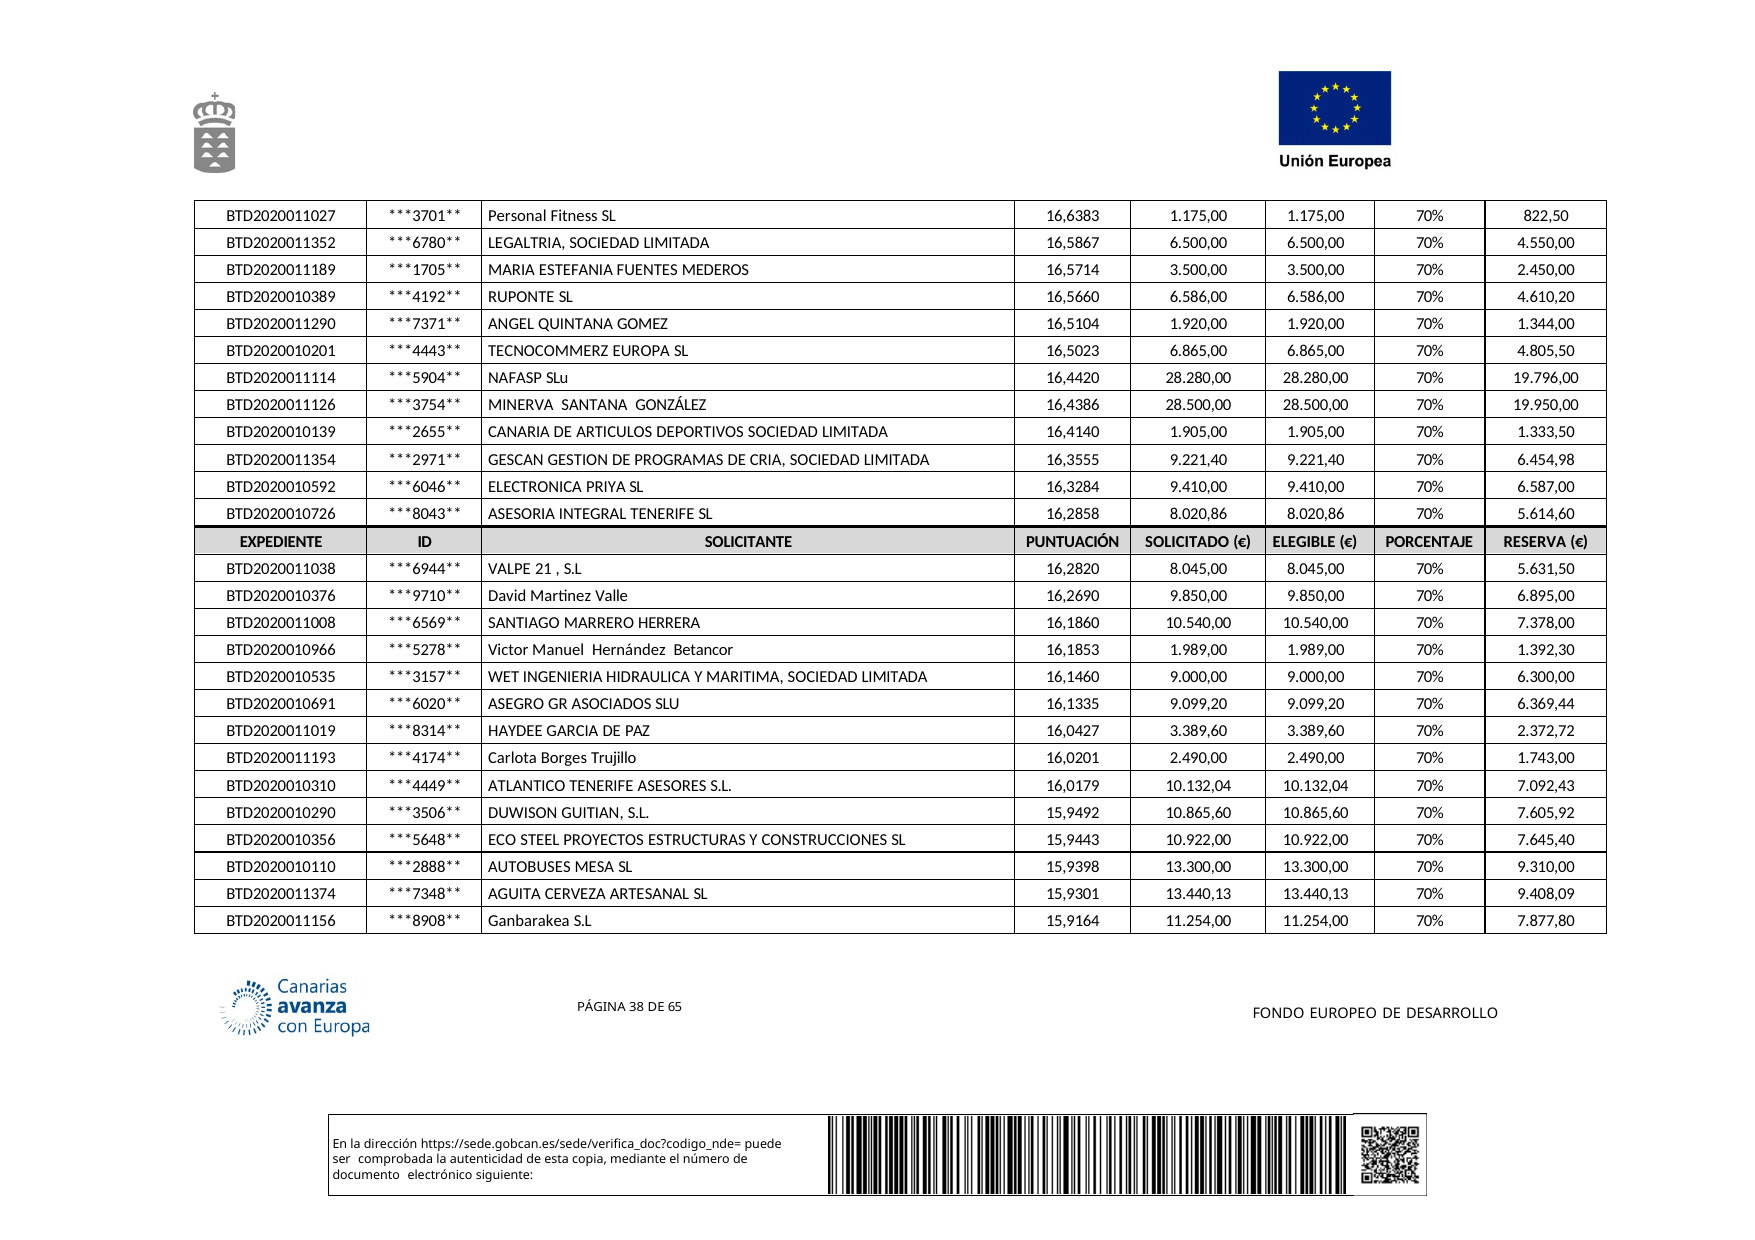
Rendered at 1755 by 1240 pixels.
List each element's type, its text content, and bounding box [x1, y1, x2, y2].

table_cell 13.300,00 [1131, 853, 1265, 878]
table_cell BTD2020011352 [195, 229, 366, 254]
table_cell 28.500,00 [1266, 391, 1374, 417]
table_cell 10.540,00 [1266, 609, 1374, 635]
table_cell BTD2020011019 [195, 717, 366, 743]
table_cell ***4192** [367, 283, 481, 309]
table_cell 16,2690 [1015, 582, 1130, 608]
table_cell 70% [1375, 880, 1484, 906]
table_cell 7.645,40 [1486, 825, 1606, 851]
table_cell 9.000,00 [1266, 663, 1374, 689]
table_cell 6.586,00 [1131, 283, 1265, 309]
table_cell NAFASP SLu [482, 364, 1014, 390]
table_cell 15,9443 [1015, 825, 1130, 851]
table_cell 70% [1375, 907, 1484, 933]
table_cell 15,9492 [1015, 798, 1130, 824]
table_cell HAYDEE GARCIA DE PAZ [482, 717, 1014, 743]
table_cell 2.372,72 [1486, 717, 1606, 743]
table_cell BTD2020011126 [195, 391, 366, 417]
table_cell 70% [1375, 663, 1484, 689]
table_cell GESCAN GESTION DE PROGRAMAS DE CRIA, SOCIEDAD LIMITADA [482, 445, 1014, 471]
table_cell AGUITA CERVEZA ARTESANAL SL [482, 880, 1014, 906]
table_cell 16,5714 [1015, 256, 1130, 282]
table_cell MINERVA SANTANA GONZÁLEZ [482, 391, 1014, 417]
table_cell ECO STEEL PROYECTOS ESTRUCTURAS Y CONSTRUCCIONES SL [482, 825, 1014, 851]
table_cell 70% [1375, 636, 1484, 662]
table_cell 13.440,13 [1131, 880, 1265, 906]
table_cell 3.500,00 [1131, 256, 1265, 282]
table_cell ***9710** [367, 582, 481, 608]
table_cell 70% [1375, 256, 1484, 282]
table_cell ELECTRONICA PRIYA SL [482, 472, 1014, 498]
table_cell ANGEL QUINTANA GOMEZ [482, 310, 1014, 336]
table_cell ***5648** [367, 825, 481, 851]
table_cell 9.099,20 [1131, 690, 1265, 716]
table_cell MARIA ESTEFANIA FUENTES MEDEROS [482, 256, 1014, 282]
table_cell 9.221,40 [1266, 445, 1374, 471]
table_cell BTD2020010376 [195, 582, 366, 608]
table_header ELEGIBLE (€) [1266, 528, 1374, 553]
table_cell 6.865,00 [1266, 337, 1374, 363]
table_cell 70% [1375, 499, 1484, 525]
table_cell 16,4140 [1015, 418, 1130, 444]
table_cell 19.950,00 [1486, 391, 1606, 417]
table_cell 16,5104 [1015, 310, 1130, 336]
table_cell 70% [1375, 717, 1484, 743]
table_cell 5.614,60 [1486, 499, 1606, 525]
table_cell ***6020** [367, 690, 481, 716]
table_cell 1.175,00 [1266, 201, 1374, 227]
table_cell 16,1853 [1015, 636, 1130, 662]
table_header ID [367, 528, 481, 553]
table_cell BTD2020010535 [195, 663, 366, 689]
table_cell David Martinez Valle [482, 582, 1014, 608]
table_cell 2.490,00 [1266, 744, 1374, 770]
table_cell 9.221,40 [1131, 445, 1265, 471]
table_cell 1.920,00 [1266, 310, 1374, 336]
table_cell ***2888** [367, 853, 481, 878]
table_cell 28.280,00 [1266, 364, 1374, 390]
table_cell AUTOBUSES MESA SL [482, 853, 1014, 878]
table_header RESERVA (€) [1486, 528, 1606, 553]
table_cell ***8043** [367, 499, 481, 525]
table_cell 70% [1375, 364, 1484, 390]
table_cell BTD2020011008 [195, 609, 366, 635]
table_cell BTD2020010726 [195, 499, 366, 525]
table_cell 16,3555 [1015, 445, 1130, 471]
table_cell ***5278** [367, 636, 481, 662]
table_cell ***6780** [367, 229, 481, 254]
table_cell ***6046** [367, 472, 481, 498]
table_header PORCENTAJE [1375, 528, 1484, 553]
table_cell ***1705** [367, 256, 481, 282]
table_cell 9.850,00 [1266, 582, 1374, 608]
table_cell 15,9301 [1015, 880, 1130, 906]
table_cell 70% [1375, 283, 1484, 309]
table_cell BTD2020010592 [195, 472, 366, 498]
table_cell ***4174** [367, 744, 481, 770]
table_cell 16,1335 [1015, 690, 1130, 716]
table_cell 10.540,00 [1131, 609, 1265, 635]
table_cell 1.392,30 [1486, 636, 1606, 662]
table_cell 16,0201 [1015, 744, 1130, 770]
table_cell BTD2020011038 [195, 555, 366, 581]
table_cell BTD2020010966 [195, 636, 366, 662]
table_cell ***6569** [367, 609, 481, 635]
table_cell BTD2020010691 [195, 690, 366, 716]
table_cell Carlota Borges Trujillo [482, 744, 1014, 770]
table_cell 70% [1375, 744, 1484, 770]
table_cell 11.254,00 [1266, 907, 1374, 933]
table_cell 6.500,00 [1131, 229, 1265, 254]
table_cell ***6944** [367, 555, 481, 581]
table_cell 7.605,92 [1486, 798, 1606, 824]
table_cell 16,2820 [1015, 555, 1130, 581]
table_cell BTD2020011156 [195, 907, 366, 933]
table_cell WET INGENIERIA HIDRAULICA Y MARITIMA, SOCIEDAD LIMITADA [482, 663, 1014, 689]
table_cell ***8314** [367, 717, 481, 743]
table_cell ATLANTICO TENERIFE ASESORES S.L. [482, 771, 1014, 797]
table_cell 3.389,60 [1266, 717, 1374, 743]
table_cell 10.922,00 [1266, 825, 1374, 851]
table_cell 70% [1375, 337, 1484, 363]
table_cell 19.796,00 [1486, 364, 1606, 390]
table_cell 822,50 [1486, 201, 1606, 227]
table_cell 4.550,00 [1486, 229, 1606, 254]
table_cell 16,2858 [1015, 499, 1130, 525]
table_header PUNTUACIÓN [1015, 528, 1130, 553]
table_cell 15,9164 [1015, 907, 1130, 933]
table_cell ***8908** [367, 907, 481, 933]
table_cell 8.020,86 [1131, 499, 1265, 525]
table_cell 1.333,50 [1486, 418, 1606, 444]
table_cell 7.092,43 [1486, 771, 1606, 797]
table_cell 3.500,00 [1266, 256, 1374, 282]
table_cell DUWISON GUITIAN, S.L. [482, 798, 1014, 824]
table_cell ***5904** [367, 364, 481, 390]
table_cell ***2971** [367, 445, 481, 471]
table_cell VALPE 21 , S.L [482, 555, 1014, 581]
table_cell 6.369,44 [1486, 690, 1606, 716]
table_cell 16,4386 [1015, 391, 1130, 417]
table_cell 6.300,00 [1486, 663, 1606, 689]
table_cell 28.500,00 [1131, 391, 1265, 417]
table_cell 16,5023 [1015, 337, 1130, 363]
table_cell BTD2020011189 [195, 256, 366, 282]
table_cell TECNOCOMMERZ EUROPA SL [482, 337, 1014, 363]
table_cell Victor Manuel Hernández Betancor [482, 636, 1014, 662]
table_cell 9.099,20 [1266, 690, 1374, 716]
table_cell BTD2020011374 [195, 880, 366, 906]
table_cell 1.905,00 [1131, 418, 1265, 444]
table_cell BTD2020011027 [195, 201, 366, 227]
table_cell 16,1860 [1015, 609, 1130, 635]
table_cell 70% [1375, 825, 1484, 851]
table_cell 70% [1375, 853, 1484, 878]
table_cell BTD2020010290 [195, 798, 366, 824]
table_cell 7.877,80 [1486, 907, 1606, 933]
table_cell 4.610,20 [1486, 283, 1606, 309]
table_cell Ganbarakea S.L [482, 907, 1014, 933]
table_cell ***3506** [367, 798, 481, 824]
table_cell ***2655** [367, 418, 481, 444]
table_cell LEGALTRIA, SOCIEDAD LIMITADA [482, 229, 1014, 254]
table_cell 1.920,00 [1131, 310, 1265, 336]
table_cell 70% [1375, 798, 1484, 824]
table_cell 70% [1375, 201, 1484, 227]
table_cell 2.490,00 [1131, 744, 1265, 770]
table_cell Personal Fitness SL [482, 201, 1014, 227]
table_cell 9.410,00 [1131, 472, 1265, 498]
table_cell 70% [1375, 229, 1484, 254]
table_cell ***3754** [367, 391, 481, 417]
table_cell 70% [1375, 582, 1484, 608]
table_cell 70% [1375, 418, 1484, 444]
table_cell 16,3284 [1015, 472, 1130, 498]
table_cell 70% [1375, 771, 1484, 797]
table_header SOLICITADO (€) [1131, 528, 1265, 553]
table_cell 16,0179 [1015, 771, 1130, 797]
table_cell 16,0427 [1015, 717, 1130, 743]
table_cell 16,4420 [1015, 364, 1130, 390]
table_cell 70% [1375, 690, 1484, 716]
table_cell 4.805,50 [1486, 337, 1606, 363]
table_cell 9.310,00 [1486, 853, 1606, 878]
table_cell 1.989,00 [1131, 636, 1265, 662]
table_cell 1.743,00 [1486, 744, 1606, 770]
table_cell 13.440,13 [1266, 880, 1374, 906]
table_cell ASESORIA INTEGRAL TENERIFE SL [482, 499, 1014, 525]
table_cell 10.132,04 [1266, 771, 1374, 797]
table_cell 8.045,00 [1266, 555, 1374, 581]
table_cell ***4449** [367, 771, 481, 797]
table_cell BTD2020011193 [195, 744, 366, 770]
table_cell ASEGRO GR ASOCIADOS SLU [482, 690, 1014, 716]
table_cell BTD2020011114 [195, 364, 366, 390]
table_cell 1.989,00 [1266, 636, 1374, 662]
table_cell CANARIA DE ARTICULOS DEPORTIVOS SOCIEDAD LIMITADA [482, 418, 1014, 444]
table_cell 5.631,50 [1486, 555, 1606, 581]
table_cell 15,9398 [1015, 853, 1130, 878]
table_cell 2.450,00 [1486, 256, 1606, 282]
table_cell 70% [1375, 391, 1484, 417]
table_cell 10.865,60 [1266, 798, 1374, 824]
table_cell 6.895,00 [1486, 582, 1606, 608]
table_cell RUPONTE SL [482, 283, 1014, 309]
table_cell BTD2020010310 [195, 771, 366, 797]
table_cell BTD2020010139 [195, 418, 366, 444]
table_cell BTD2020010356 [195, 825, 366, 851]
table_cell 1.344,00 [1486, 310, 1606, 336]
table_cell 70% [1375, 555, 1484, 581]
table_cell 8.045,00 [1131, 555, 1265, 581]
table_cell 7.378,00 [1486, 609, 1606, 635]
table_cell 10.865,60 [1131, 798, 1265, 824]
table_cell 9.000,00 [1131, 663, 1265, 689]
table_cell 9.410,00 [1266, 472, 1374, 498]
table_cell 1.175,00 [1131, 201, 1265, 227]
table_cell 6.500,00 [1266, 229, 1374, 254]
table_cell ***4443** [367, 337, 481, 363]
table_cell BTD2020011290 [195, 310, 366, 336]
table_cell 8.020,86 [1266, 499, 1374, 525]
table_cell 9.408,09 [1486, 880, 1606, 906]
table_cell 70% [1375, 310, 1484, 336]
table_cell 70% [1375, 445, 1484, 471]
table_cell 16,6383 [1015, 201, 1130, 227]
table_header EXPEDIENTE [195, 528, 366, 553]
table_cell SANTIAGO MARRERO HERRERA [482, 609, 1014, 635]
table_cell 6.454,98 [1486, 445, 1606, 471]
table_cell 28.280,00 [1131, 364, 1265, 390]
table_cell 10.132,04 [1131, 771, 1265, 797]
table_cell 70% [1375, 609, 1484, 635]
table_cell 3.389,60 [1131, 717, 1265, 743]
table_cell ***3157** [367, 663, 481, 689]
table_cell 6.865,00 [1131, 337, 1265, 363]
table_cell BTD2020010110 [195, 853, 366, 878]
table_cell ***7371** [367, 310, 481, 336]
table_cell BTD2020011354 [195, 445, 366, 471]
table_cell 70% [1375, 472, 1484, 498]
table_cell 6.586,00 [1266, 283, 1374, 309]
table_cell 1.905,00 [1266, 418, 1374, 444]
table_cell 16,5660 [1015, 283, 1130, 309]
table_cell 9.850,00 [1131, 582, 1265, 608]
table_cell 6.587,00 [1486, 472, 1606, 498]
table_header SOLICITANTE [482, 528, 1014, 553]
table_cell 11.254,00 [1131, 907, 1265, 933]
table_cell ***3701** [367, 201, 481, 227]
table_cell 13.300,00 [1266, 853, 1374, 878]
table_cell BTD2020010201 [195, 337, 366, 363]
table_cell BTD2020010389 [195, 283, 366, 309]
table_cell ***7348** [367, 880, 481, 906]
table_cell 16,1460 [1015, 663, 1130, 689]
table_cell 10.922,00 [1131, 825, 1265, 851]
table_cell 16,5867 [1015, 229, 1130, 254]
